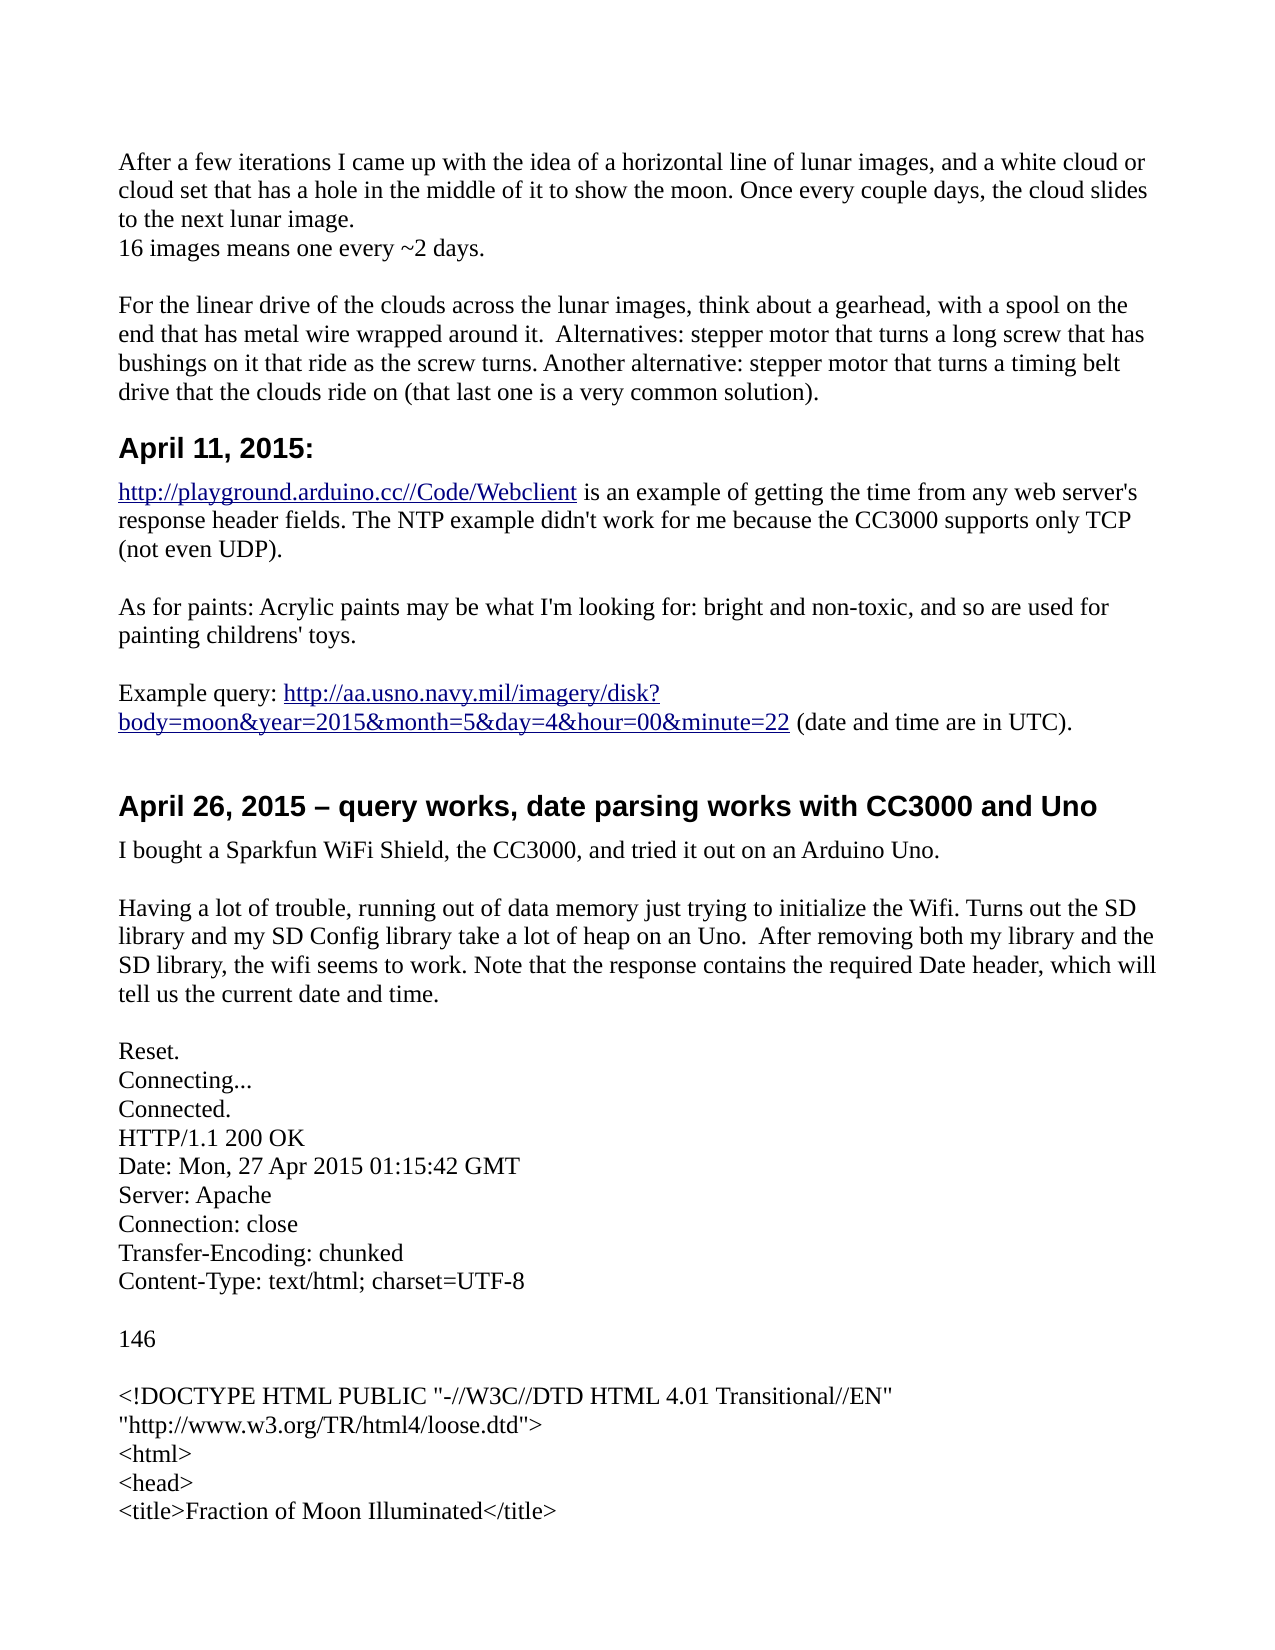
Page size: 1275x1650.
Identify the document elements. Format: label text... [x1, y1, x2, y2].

text <html> [118, 1439, 1157, 1468]
subtitle April 11, 2015: [118, 431, 1157, 464]
text Connection: close [118, 1209, 1157, 1238]
text <head> [118, 1468, 1157, 1496]
text Example query: http://aa.usno.navy.mil/imagery/disk?body=moon&year=2015&month=5&day=4&hour=00&minute=22 (date and time are in UTC). [118, 678, 1157, 735]
text Reset. [118, 1036, 1157, 1065]
text HTTP/1.1 200 OK [118, 1123, 1157, 1151]
text http://playground.arduino.cc//Code/Webclient is an example of getting the time from any web server's response header fields. The NTP example didn't work for me because the CC3000 supports only TCP (not even UDP). [118, 477, 1157, 563]
text Server: Apache [118, 1180, 1157, 1209]
text 146 [118, 1324, 1157, 1353]
text Content-Type: text/html; charset=UTF-8 [118, 1266, 1157, 1295]
text <title>Fraction of Moon Illuminated</title> [118, 1496, 1157, 1525]
text <!DOCTYPE HTML PUBLIC "-//W3C//DTD HTML 4.01 Transitional//EN" "http://www.w3.org/TR/html4/loose.dtd"> [118, 1381, 1157, 1439]
text Connecting... [118, 1065, 1157, 1094]
text Having a lot of trouble, running out of data memory just trying to initialize the Wifi. Turns out the SD library and my SD Config library take a lot of heap on an Uno. After removing both my library and the SD library, the wifi seems to work. Note that the response contains the required Date header, which will tell us the current date and time. [118, 893, 1157, 1008]
text For the linear drive of the clouds across the lunar images, think about a gearhead, with a spool on the end that has metal wire wrapped around it. Alternatives: stepper motor that turns a long screw that has bushings on it that ride as the screw turns. Another alternative: stepper motor that turns a timing belt drive that the clouds ride on (that last one is a very common solution). [118, 291, 1157, 406]
text Transfer-Encoding: chunked [118, 1238, 1157, 1266]
text After a few iterations I came up with the idea of a horizontal line of lunar images, and a white cloud or cloud set that has a hole in the middle of it to show the moon. Once every couple days, the cloud slides to the next lunar image. [118, 147, 1157, 233]
text Date: Mon, 27 Apr 2015 01:15:42 GMT [118, 1151, 1157, 1180]
text 16 images means one every ~2 days. [118, 233, 1157, 262]
subtitle April 26, 2015 – query works, date parsing works with CC3000 and Uno [118, 789, 1157, 823]
text Connected. [118, 1094, 1157, 1123]
text I bought a Sparkfun WiFi Shield, the CC3000, and tried it out on an Arduino Uno. [118, 835, 1157, 864]
text As for paints: Acrylic paints may be what I'm looking for: bright and non-toxic, and so are used for painting childrens' toys. [118, 592, 1157, 649]
